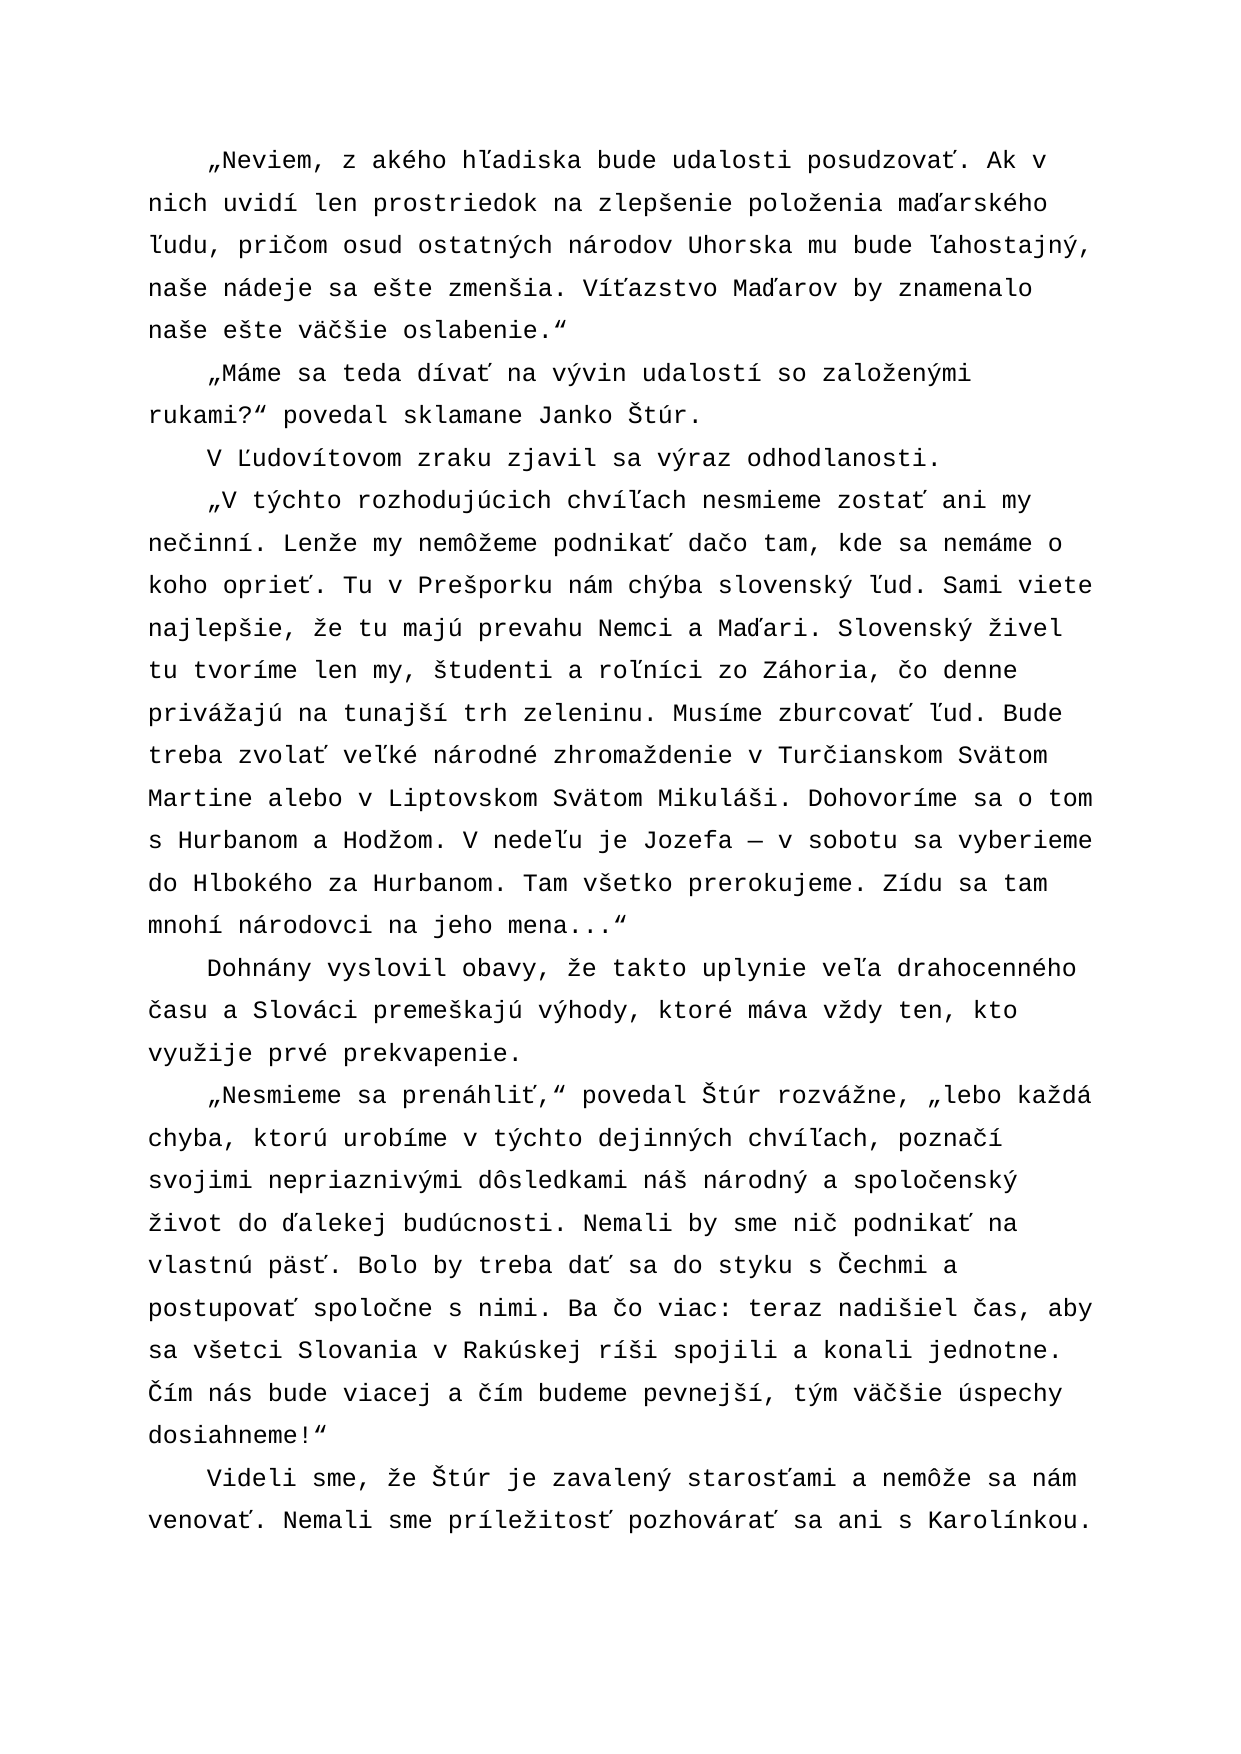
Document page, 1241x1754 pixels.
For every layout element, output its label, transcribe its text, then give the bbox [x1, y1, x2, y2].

text Dohnány vyslovil obavy, že takto uplynie veľa drahocenného času a Slováci premeškajú výhody, ktoré máva vždy ten, kto využije prvé prekvapenie. [148, 955, 1093, 1068]
text Videli sme, že Štúr je zavalený starosťami a nemôže sa nám venovať. Nemali sme príležitosť pozhovárať sa ani s Karolínkou. [148, 1465, 1093, 1536]
text V Ľudovítovom zraku zjavil sa výraz odhodlanosti. [148, 445, 1093, 473]
text „Neviem, z akého hľadiska bude udalosti posudzovať. Ak v nich uvidí len prostriedok na zlepšenie položenia maďarského ľudu, pričom osud ostatných národov Uhorska mu bude ľahostajný, naše nádeje sa ešte zmenšia. Víťazstvo Maďarov by znamenalo naše ešte väčšie oslabenie.“ [148, 148, 1093, 346]
text „V týchto rozhodujúcich chvíľach nesmieme zostať ani my nečinní. Lenže my nemôžeme podnikať dačo tam, kde sa nemáme o koho oprieť. Tu v Prešporku nám chýba slovenský ľud. Sami viete najlepšie, že tu majú prevahu Nemci a Maďari. Slovenský živel tu tvoríme len my, študenti a roľníci zo Záhoria, čo denne privážajú na tunajší trh zeleninu. Musíme zburcovať ľud. Bude treba zvolať veľké národné zhromaždenie v Turčianskom Svätom Martine alebo v Liptovskom Svätom Mikuláši. Dohovoríme sa o tom s Hurbanom a Hodžom. V nedeľu je Jozefa — v sobotu sa vyberieme do Hlbokého za Hurbanom. Tam všetko prerokujeme. Zídu sa tam mnohí národovci na jeho mena...“ [148, 488, 1093, 941]
text „Nesmieme sa prenáhliť,“ povedal Štúr rozvážne, „lebo každá chyba, ktorú urobíme v týchto dejinných chvíľach, poznačí svojimi nepriaznivými dôsledkami náš národný a spoločenský život do ďalekej budúcnosti. Nemali by sme nič podnikať na vlastnú päsť. Bolo by treba dať sa do styku s Čechmi a postupovať spoločne s nimi. Ba čo viac: teraz nadišiel čas, aby sa všetci Slovania v Rakúskej ríši spojili a konali jednotne. Čím nás bude viacej a čím budeme pevnejší, tým väčšie úspechy dosiahneme!“ [148, 1083, 1093, 1451]
text „Máme sa teda dívať na vývin udalostí so založenými rukami?“ povedal sklamane Janko Štúr. [148, 360, 1093, 431]
